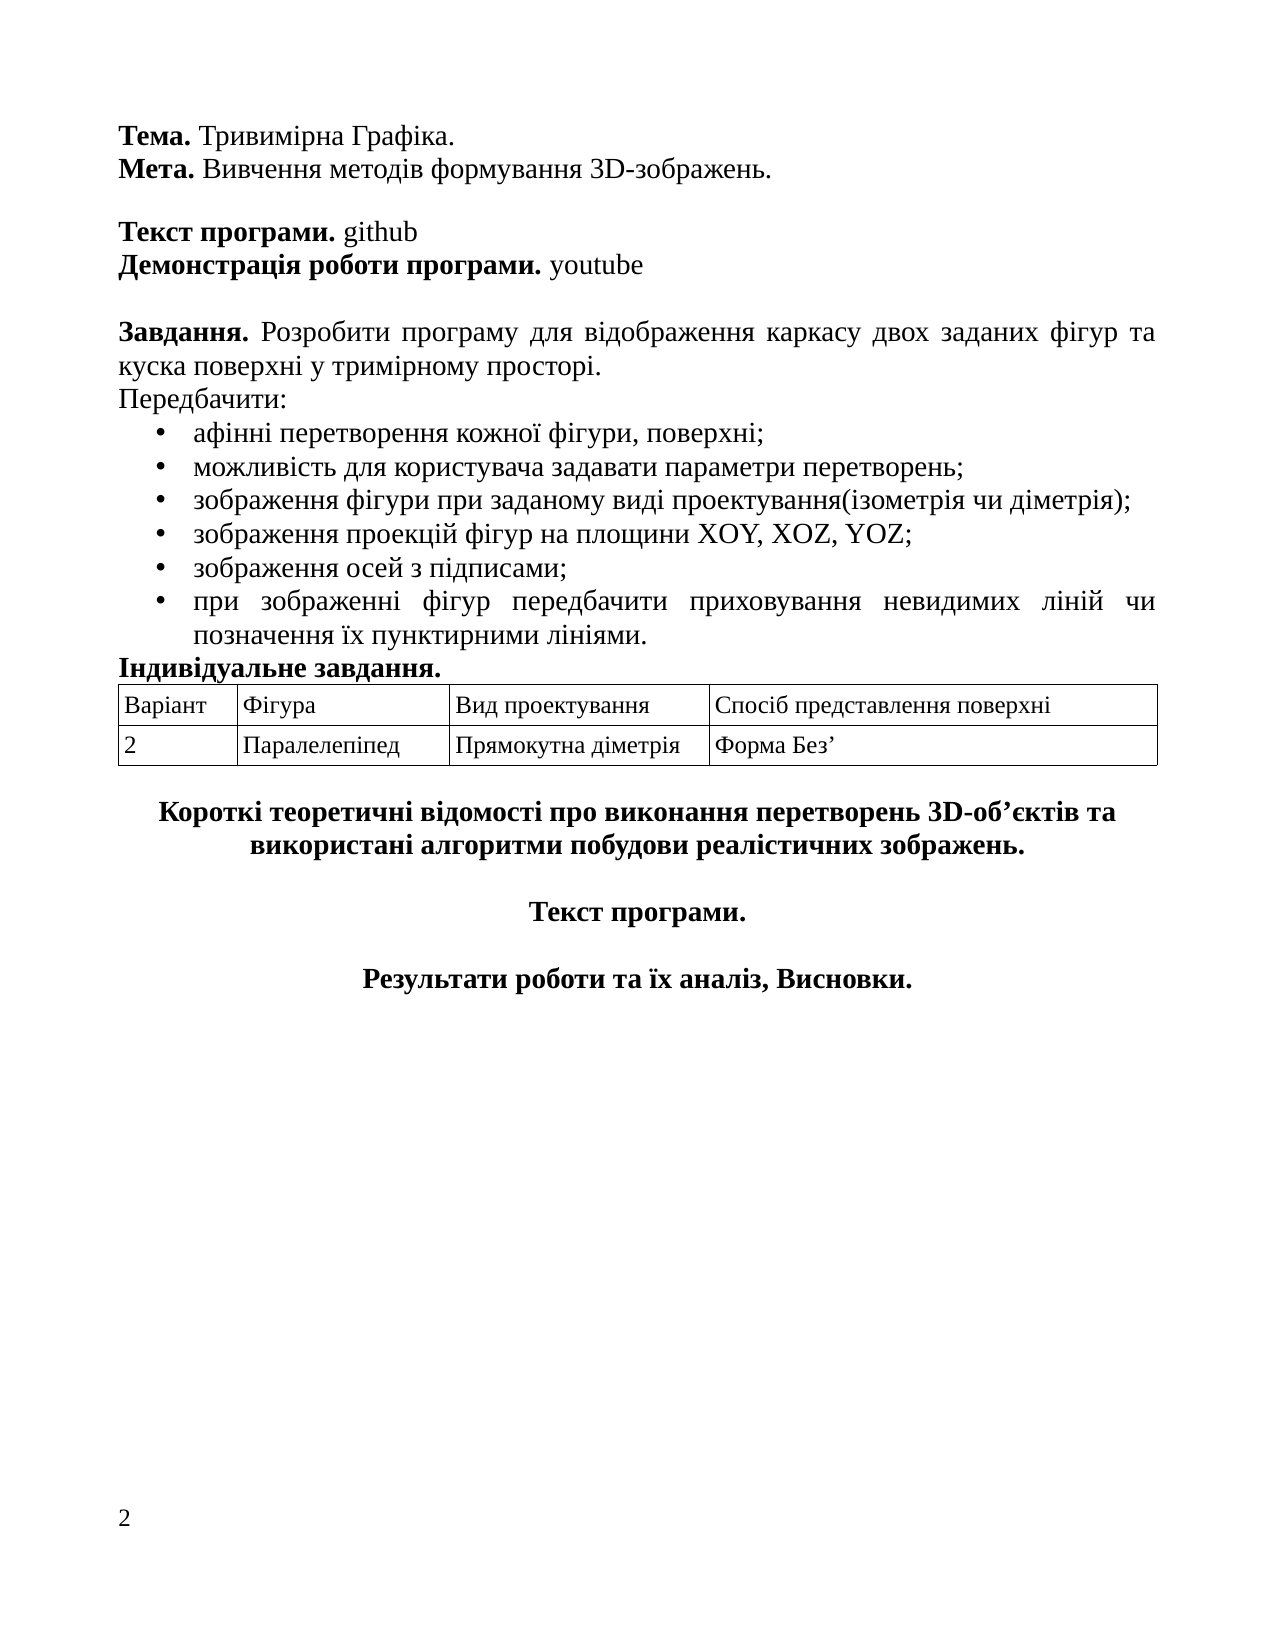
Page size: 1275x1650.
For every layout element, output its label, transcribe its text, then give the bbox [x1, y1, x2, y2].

text Мета. Вивчення методів формування 3D-зображень. [118, 152, 1157, 185]
table_cell Прямокутна діметрія [450, 726, 709, 765]
table_header Вид проектування [450, 685, 709, 724]
text Передбачити: [118, 382, 1157, 415]
list зображення фігури при заданому виді проектування(ізометрія чи діметрія); [156, 482, 1157, 516]
table_header Фігура [238, 685, 449, 724]
text Короткі теоретичні відомості про виконання перетворень 3D-об’єктів та використані алгоритми побудови реалістичних зображень. [118, 794, 1157, 861]
list афінні перетворення кожної фігури, поверхні; [156, 415, 1157, 449]
text Результати роботи та їх аналіз, Висновки. [118, 961, 1157, 995]
table_cell Форма Без’ [710, 726, 1157, 765]
text Демонстрація роботи програми. youtube [118, 247, 1157, 281]
table_header Варіант [119, 685, 237, 724]
text Текст програми. github [118, 214, 1157, 247]
list при зображенні фігур передбачити приховування невидимих ліній чи позначення їх пунктирними лініями. [156, 583, 1157, 651]
table_header Спосіб представлення поверхні [710, 685, 1157, 724]
list можливість для користувача задавати параметри перетворень; [156, 449, 1157, 482]
list зображення проекцій фігур на площини XOY, XOZ, YOZ; [156, 516, 1157, 550]
table_cell Паралелепіпед [238, 726, 449, 765]
text Тема. Тривимірна Графіка. [118, 118, 1157, 152]
list зображення осей з підписами; [156, 550, 1157, 583]
text Текст програми. [118, 894, 1157, 928]
text Завдання. Розробити програму для відображення каркасу двох заданих фігур та куска поверхні у тримірному просторі. [118, 314, 1157, 382]
table_cell 2 [119, 726, 237, 765]
text Індивідуальне завдання. [118, 651, 1157, 684]
